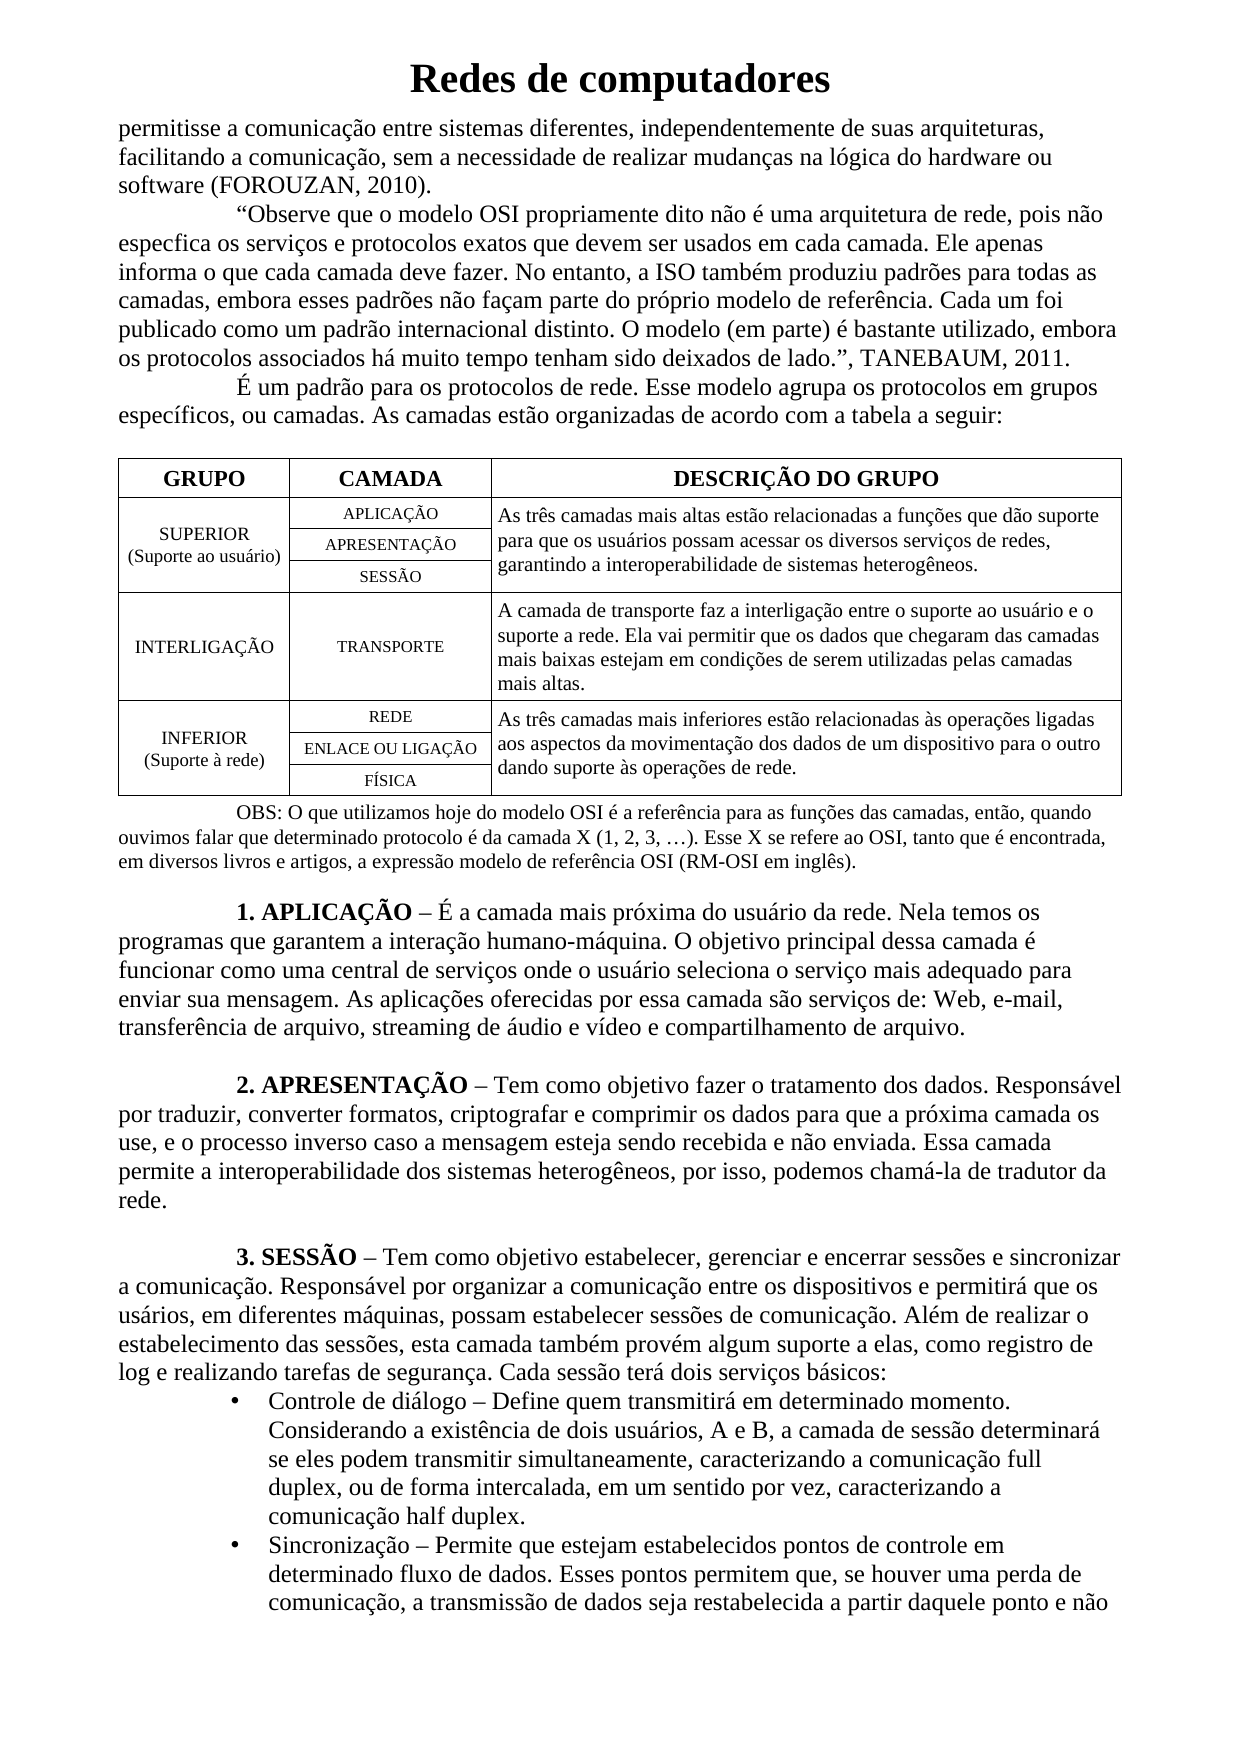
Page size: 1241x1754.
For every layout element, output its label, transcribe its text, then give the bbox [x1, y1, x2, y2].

table_header CAMADA [290, 459, 491, 497]
table_cell SESSÃO [290, 561, 491, 592]
table_header DESCRIÇÃO DO GRUPO [492, 459, 1121, 497]
text 1. APLICAÇÃO – É a camada mais próxima do usuário da rede. Nela temos os programas que garantem a interação humano-máquina. O objetivo principal dessa camada é funcionar como uma central de serviços onde o usuário seleciona o serviço mais adequado para enviar sua mensagem. As aplicações oferecidas por essa camada são serviços de: Web, e-mail, transferência de arquivo, streaming de áudio e vídeo e compartilhamento de arquivo. [118, 897, 1122, 1041]
list Sincronização – Permite que estejam estabelecidos pontos de controle em determinado fluxo de dados. Esses pontos permitem que, se houver uma perda de comunicação, a transmissão de dados seja restabelecida a partir daquele ponto e não [231, 1530, 1122, 1616]
table_cell INFERIOR (Suporte à rede) [119, 701, 289, 795]
table_cell APRESENTAÇÃO [290, 529, 491, 560]
table_cell TRANSPORTE [290, 593, 491, 700]
text OBS: O que utilizamos hoje do modelo OSI é a referência para as funções das camadas, então, quando ouvimos falar que determinado protocolo é da camada X (1, 2, 3, …). Esse X se refere ao OSI, tanto que é encontrada, em diversos livros e artigos, a expressão modelo de referência OSI (RM-OSI em inglês). [118, 796, 1122, 873]
table_cell As três camadas mais inferiores estão relacionadas às operações ligadas aos aspectos da movimentação dos dados de um dispositivo para o outro dando suporte às operações de rede. [492, 701, 1121, 795]
table_cell REDE [290, 701, 491, 732]
text 2. APRESENTAÇÃO – Tem como objetivo fazer o tratamento dos dados. Responsável por traduzir, converter formatos, criptografar e comprimir os dados para que a próxima camada os use, e o processo inverso caso a mensagem esteja sendo recebida e não enviada. Essa camada permite a interoperabilidade dos sistemas heterogêneos, por isso, podemos chamá-la de tradutor da rede. [118, 1070, 1122, 1214]
list Controle de diálogo – Define quem transmitirá em determinado momento. Considerando a existência de dois usuários, A e B, a camada de sessão determinará se eles podem transmitir simultaneamente, caracterizando a comunicação full duplex, ou de forma intercalada, em um sentido por vez, caracterizando a comunicação half duplex. [231, 1386, 1122, 1530]
table_cell FÍSICA [290, 765, 491, 795]
table_cell A camada de transporte faz a interligação entre o suporte ao usuário e o suporte a rede. Ela vai permitir que os dados que chegaram das camadas mais baixas estejam em condições de serem utilizadas pelas camadas mais altas. [492, 593, 1121, 700]
table_cell INTERLIGAÇÃO [119, 593, 289, 700]
table_cell ENLACE OU LIGAÇÃO [290, 733, 491, 764]
table_header GRUPO [119, 459, 289, 497]
text É um padrão para os protocolos de rede. Esse modelo agrupa os protocolos em grupos específicos, ou camadas. As camadas estão organizadas de acordo com a tabela a seguir: [118, 372, 1122, 429]
text permitisse a comunicação entre sistemas diferentes, independentemente de suas arquiteturas, facilitando a comunicação, sem a necessidade de realizar mudanças na lógica do hardware ou software (FOROUZAN, 2010). [118, 113, 1122, 199]
text 3. SESSÃO – Tem como objetivo estabelecer, gerenciar e encerrar sessões e sincronizar a comunicação. Responsável por organizar a comunicação entre os dispositivos e permitirá que os usários, em diferentes máquinas, possam estabelecer sessões de comunicação. Além de realizar o estabelecimento das sessões, esta camada também provém algum suporte a elas, como registro de log e realizando tarefas de segurança. Cada sessão terá dois serviços básicos: [118, 1242, 1122, 1386]
text “Observe que o modelo OSI propriamente dito não é uma arquitetura de rede, pois não especfica os serviços e protocolos exatos que devem ser usados em cada camada. Ele apenas informa o que cada camada deve fazer. No entanto, a ISO também produziu padrões para todas as camadas, embora esses padrões não façam parte do próprio modelo de referência. Cada um foi publicado como um padrão internacional distinto. O modelo (em parte) é bastante utilizado, embora os protocolos associados há muito tempo tenham sido deixados de lado.”, TANEBAUM, 2011. [118, 199, 1122, 372]
table_cell APLICAÇÃO [290, 498, 491, 528]
table_cell SUPERIOR (Suporte ao usuário) [119, 498, 289, 592]
table_cell As três camadas mais altas estão relacionadas a funções que dão suporte para que os usuários possam acessar os diversos serviços de redes, garantindo a interoperabilidade de sistemas heterogêneos. [492, 498, 1121, 592]
